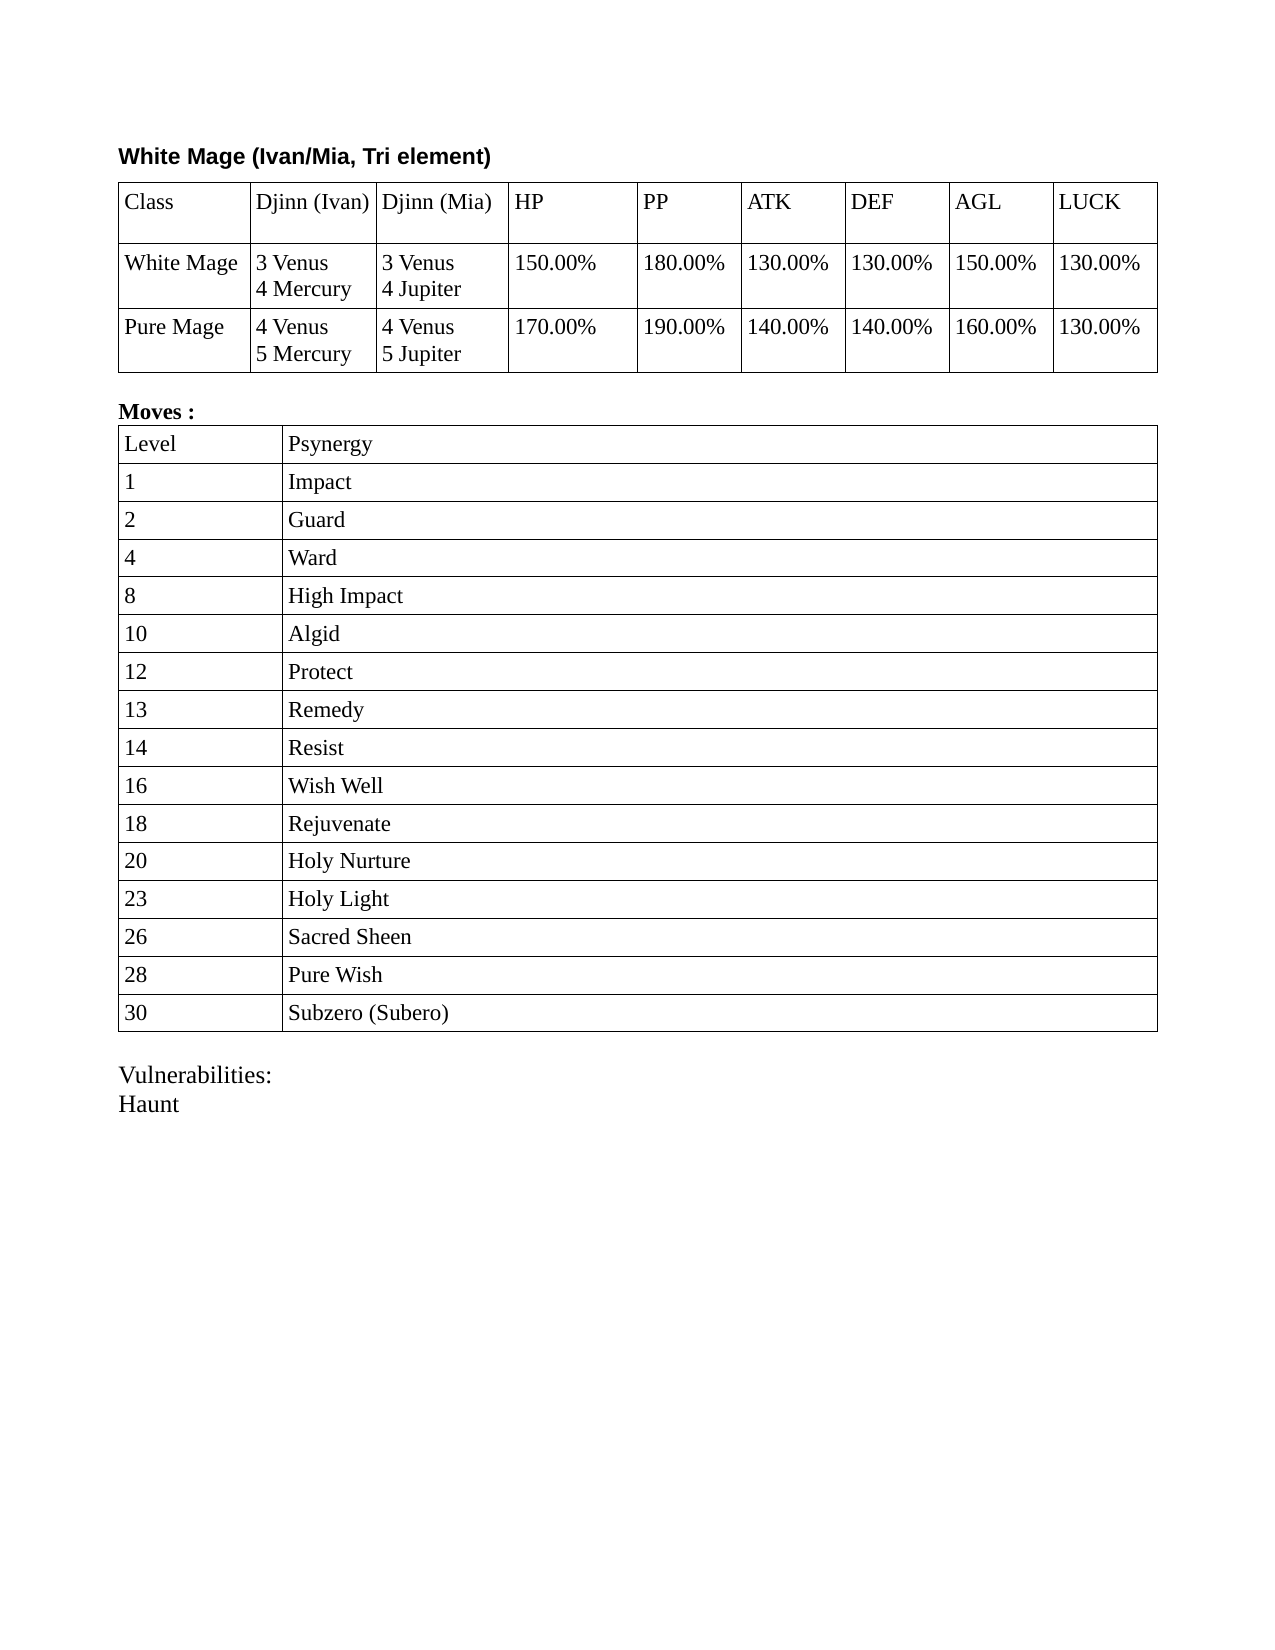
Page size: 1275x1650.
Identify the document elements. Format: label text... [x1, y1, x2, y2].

table_cell 160.00% [950, 309, 1053, 372]
subtitle White Mage (Ivan/Mia, Tri element) [118, 143, 1157, 169]
table_header LUCK [1054, 183, 1157, 243]
text Moves : [118, 398, 1157, 425]
table_cell 4 Venus 5 Mercury [251, 309, 376, 372]
table_cell 18 [119, 805, 282, 842]
table_cell Holy Light [283, 881, 1157, 918]
table_cell Sacred Sheen [283, 919, 1157, 956]
text Haunt [118, 1089, 1157, 1118]
table_header Class [119, 183, 250, 243]
table_cell 20 [119, 843, 282, 880]
table_cell Remedy [283, 691, 1157, 728]
table_header Level [119, 426, 282, 463]
table_cell 3 Venus 4 Mercury [251, 244, 376, 308]
table_cell Rejuvenate [283, 805, 1157, 842]
table_cell Guard [283, 502, 1157, 538]
table_cell 2 [119, 502, 282, 538]
table_cell Protect [283, 653, 1157, 690]
table_cell 16 [119, 767, 282, 804]
table_cell 23 [119, 881, 282, 918]
table_cell 4 [119, 540, 282, 576]
table_cell 10 [119, 615, 282, 652]
table_cell Holy Nurture [283, 843, 1157, 880]
table_cell 1 [119, 464, 282, 501]
table_cell High Impact [283, 577, 1157, 614]
table_cell 13 [119, 691, 282, 728]
table_cell Subzero (Subero) [283, 995, 1157, 1031]
table_cell 190.00% [638, 309, 741, 372]
table_cell 150.00% [950, 244, 1053, 308]
table_cell 14 [119, 729, 282, 766]
table_cell 3 Venus 4 Jupiter [377, 244, 508, 308]
table_cell 170.00% [509, 309, 637, 372]
table_cell 12 [119, 653, 282, 690]
table_header PP [638, 183, 741, 243]
table_cell Impact [283, 464, 1157, 501]
table_cell 130.00% [1054, 244, 1157, 308]
text Vulnerabilities: [118, 1060, 1157, 1089]
table_cell Wish Well [283, 767, 1157, 804]
table_cell 4 Venus 5 Jupiter [377, 309, 508, 372]
table_cell 28 [119, 957, 282, 993]
table_cell Pure Wish [283, 957, 1157, 993]
table_cell 140.00% [742, 309, 845, 372]
table_cell 30 [119, 995, 282, 1031]
table_cell 140.00% [846, 309, 949, 372]
table_cell 130.00% [846, 244, 949, 308]
table_cell Ward [283, 540, 1157, 576]
table_header Djinn (Ivan) [251, 183, 376, 243]
table_cell Algid [283, 615, 1157, 652]
table_cell 180.00% [638, 244, 741, 308]
table_header ATK [742, 183, 845, 243]
table_header Djinn (Mia) [377, 183, 508, 243]
table_cell 150.00% [509, 244, 637, 308]
table_header AGL [950, 183, 1053, 243]
table_cell 26 [119, 919, 282, 956]
table_header HP [509, 183, 637, 243]
table_cell Pure Mage [119, 309, 250, 372]
table_cell 130.00% [1054, 309, 1157, 372]
table_cell White Mage [119, 244, 250, 308]
table_header DEF [846, 183, 949, 243]
table_cell Resist [283, 729, 1157, 766]
table_header Psynergy [283, 426, 1157, 463]
table_cell 8 [119, 577, 282, 614]
table_cell 130.00% [742, 244, 845, 308]
